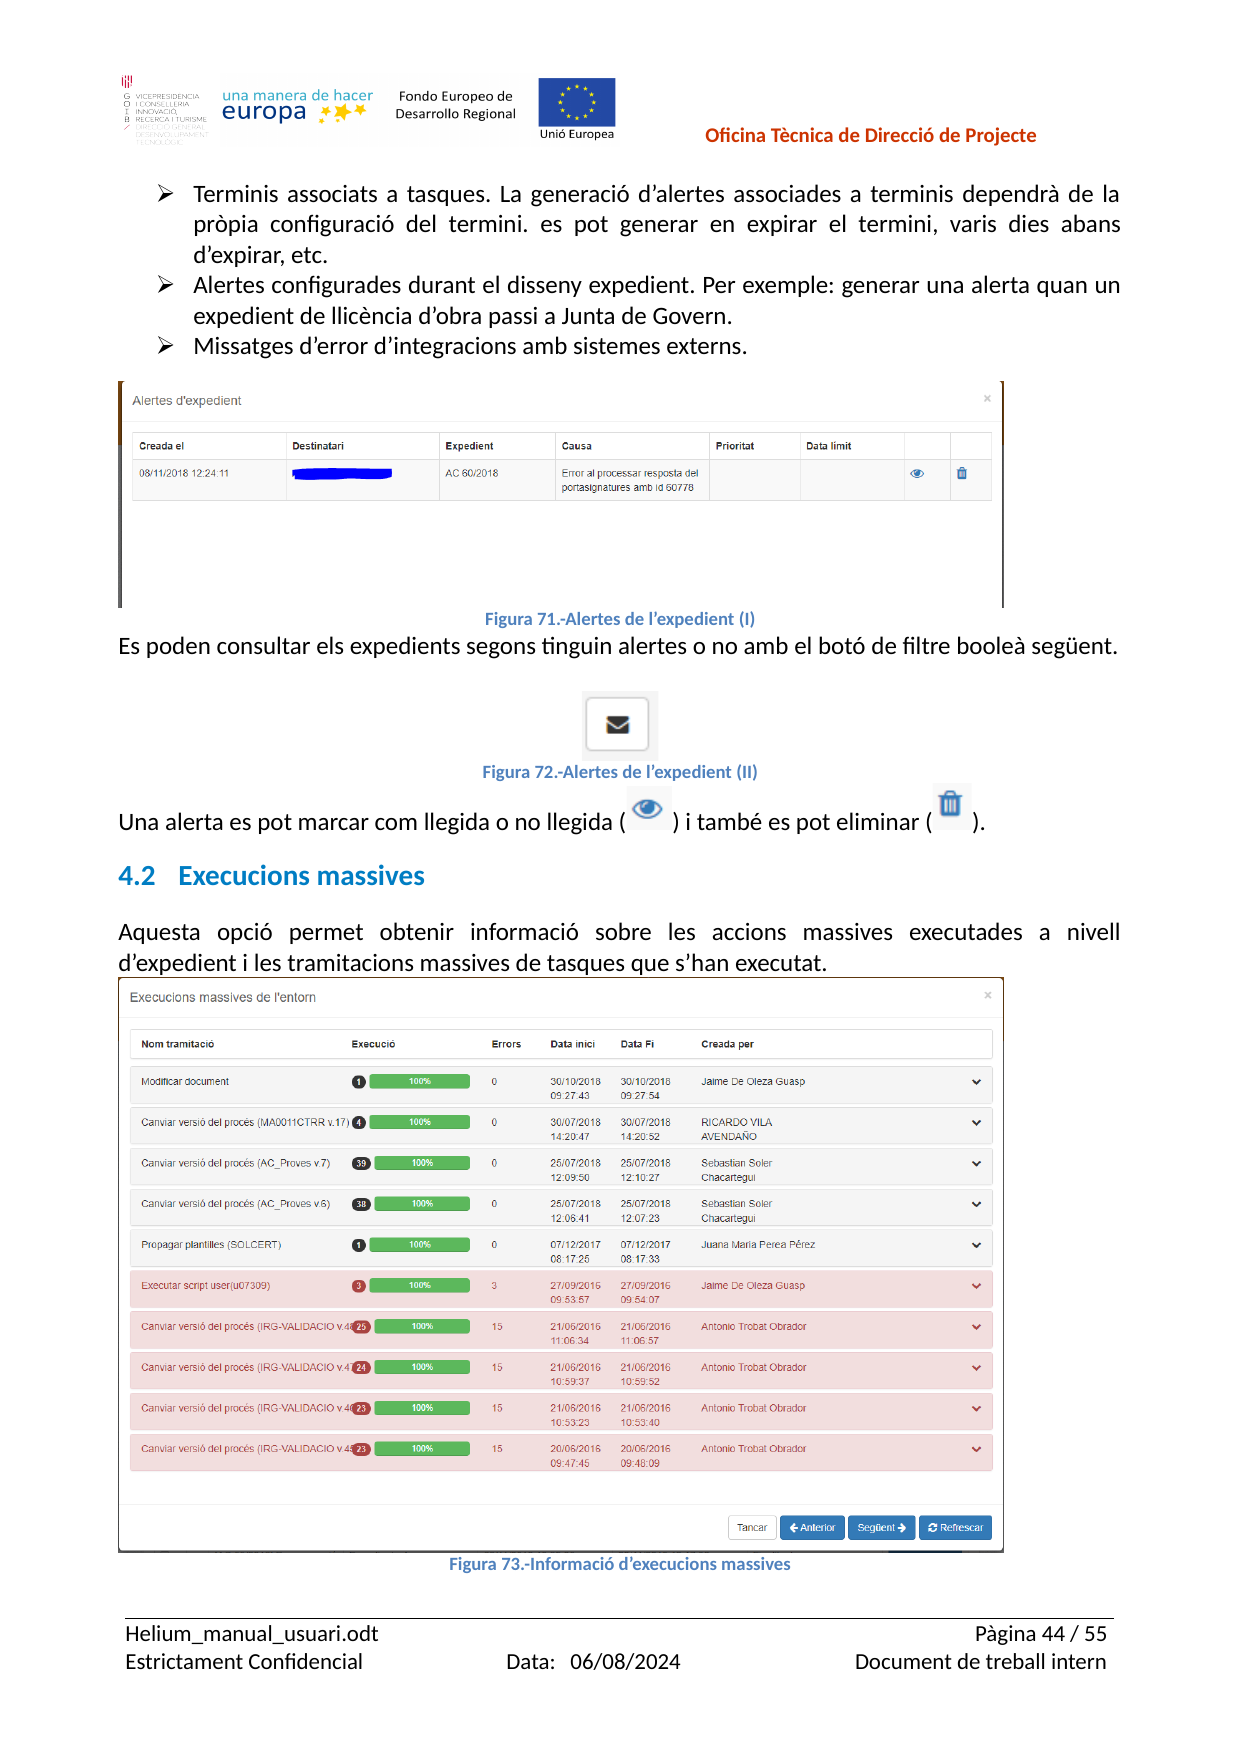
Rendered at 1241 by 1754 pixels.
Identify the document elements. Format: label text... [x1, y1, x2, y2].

picture [118, 73, 213, 147]
text Una alerta es pot marcar com llegida o no llegida () i també es pot eliminar (). [118, 783, 1122, 836]
picture [581, 691, 659, 761]
text Es poden consultar els expedients segons tinguin alertes o no amb el botó de filtre booleà següent. [118, 630, 1122, 661]
picture [118, 977, 1004, 1553]
list Terminis associats a tasques. La generació d’alertes associades a terminis dependrà de la pròpia configuració del termini. es pot generar en expirar el termini, varis dies abans d’expirar, etc. [156, 178, 1122, 269]
text Aquesta opció permet obtenir informació sobre les accions massives executades a nivell d’expedient i les tramitacions massives de tasques que s’han executat. [118, 916, 1122, 977]
subtitle Execucions massives [118, 857, 1122, 892]
text Figura 73.-Informació d’execucions massives [118, 1552, 1122, 1575]
picture [118, 381, 1004, 608]
picture [932, 783, 972, 830]
text Figura 71.-Alertes de l’expedient (I) [118, 607, 1122, 630]
picture [626, 786, 672, 830]
list Alertes configurades durant el disseny expedient. Per exemple: generar una alerta quan un expedient de llicència d’obra passi a Junta de Govern. [156, 269, 1122, 330]
picture [219, 73, 621, 147]
list Missatges d’error d’integracions amb sistemes externs. [156, 330, 1122, 361]
text Figura 72.-Alertes de l’expedient (II) [118, 760, 1122, 783]
